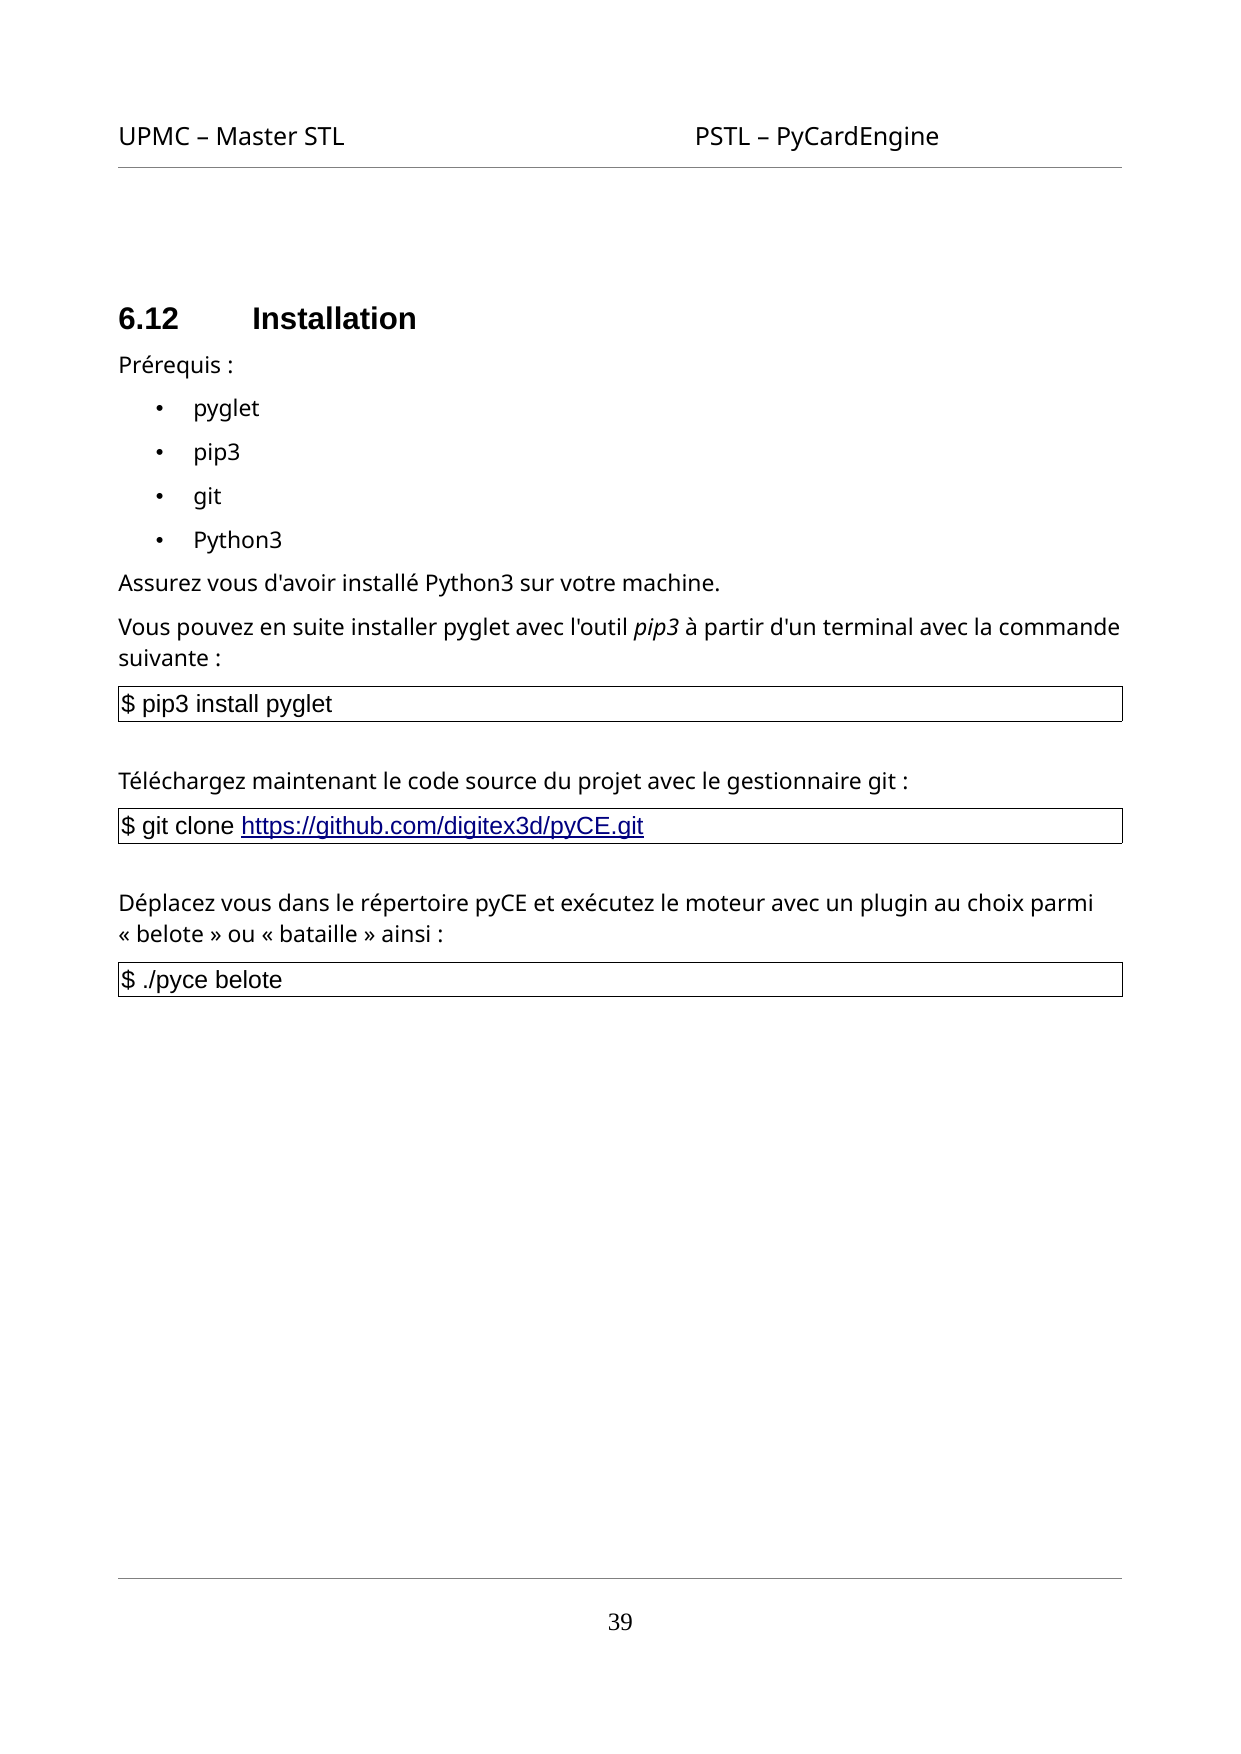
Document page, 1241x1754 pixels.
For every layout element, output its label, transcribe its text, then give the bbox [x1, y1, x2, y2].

list Python3 [156, 523, 1122, 555]
subtitle Installation [118, 300, 1122, 336]
table_cell [118, 196, 171, 231]
text $ pip3 install pyglet [119, 687, 1122, 721]
table_cell [171, 196, 187, 231]
list pip3 [156, 436, 1122, 467]
text $ git clone https://github.com/digitex3d/pyCE.git [119, 809, 1122, 843]
text Téléchargez maintenant le code source du projet avec le gestionnaire git : [118, 764, 1122, 796]
text Assurez vous d'avoir installé Python3 sur votre machine. [118, 567, 1122, 598]
text Déplacez vous dans le répertoire pyCE et exécutez le moteur avec un plugin au choix parmi « belote » ou « bataille » ainsi : [118, 887, 1122, 949]
text $ ./pyce belote [119, 963, 1122, 996]
list git [156, 480, 1122, 511]
table_cell [187, 196, 1240, 231]
text Prérequis : [118, 348, 1122, 380]
text Vous pouvez en suite installer pyglet avec l'outil pip3 à partir d'un terminal avec la commande suivante : [118, 611, 1122, 673]
list pyglet [156, 392, 1122, 423]
